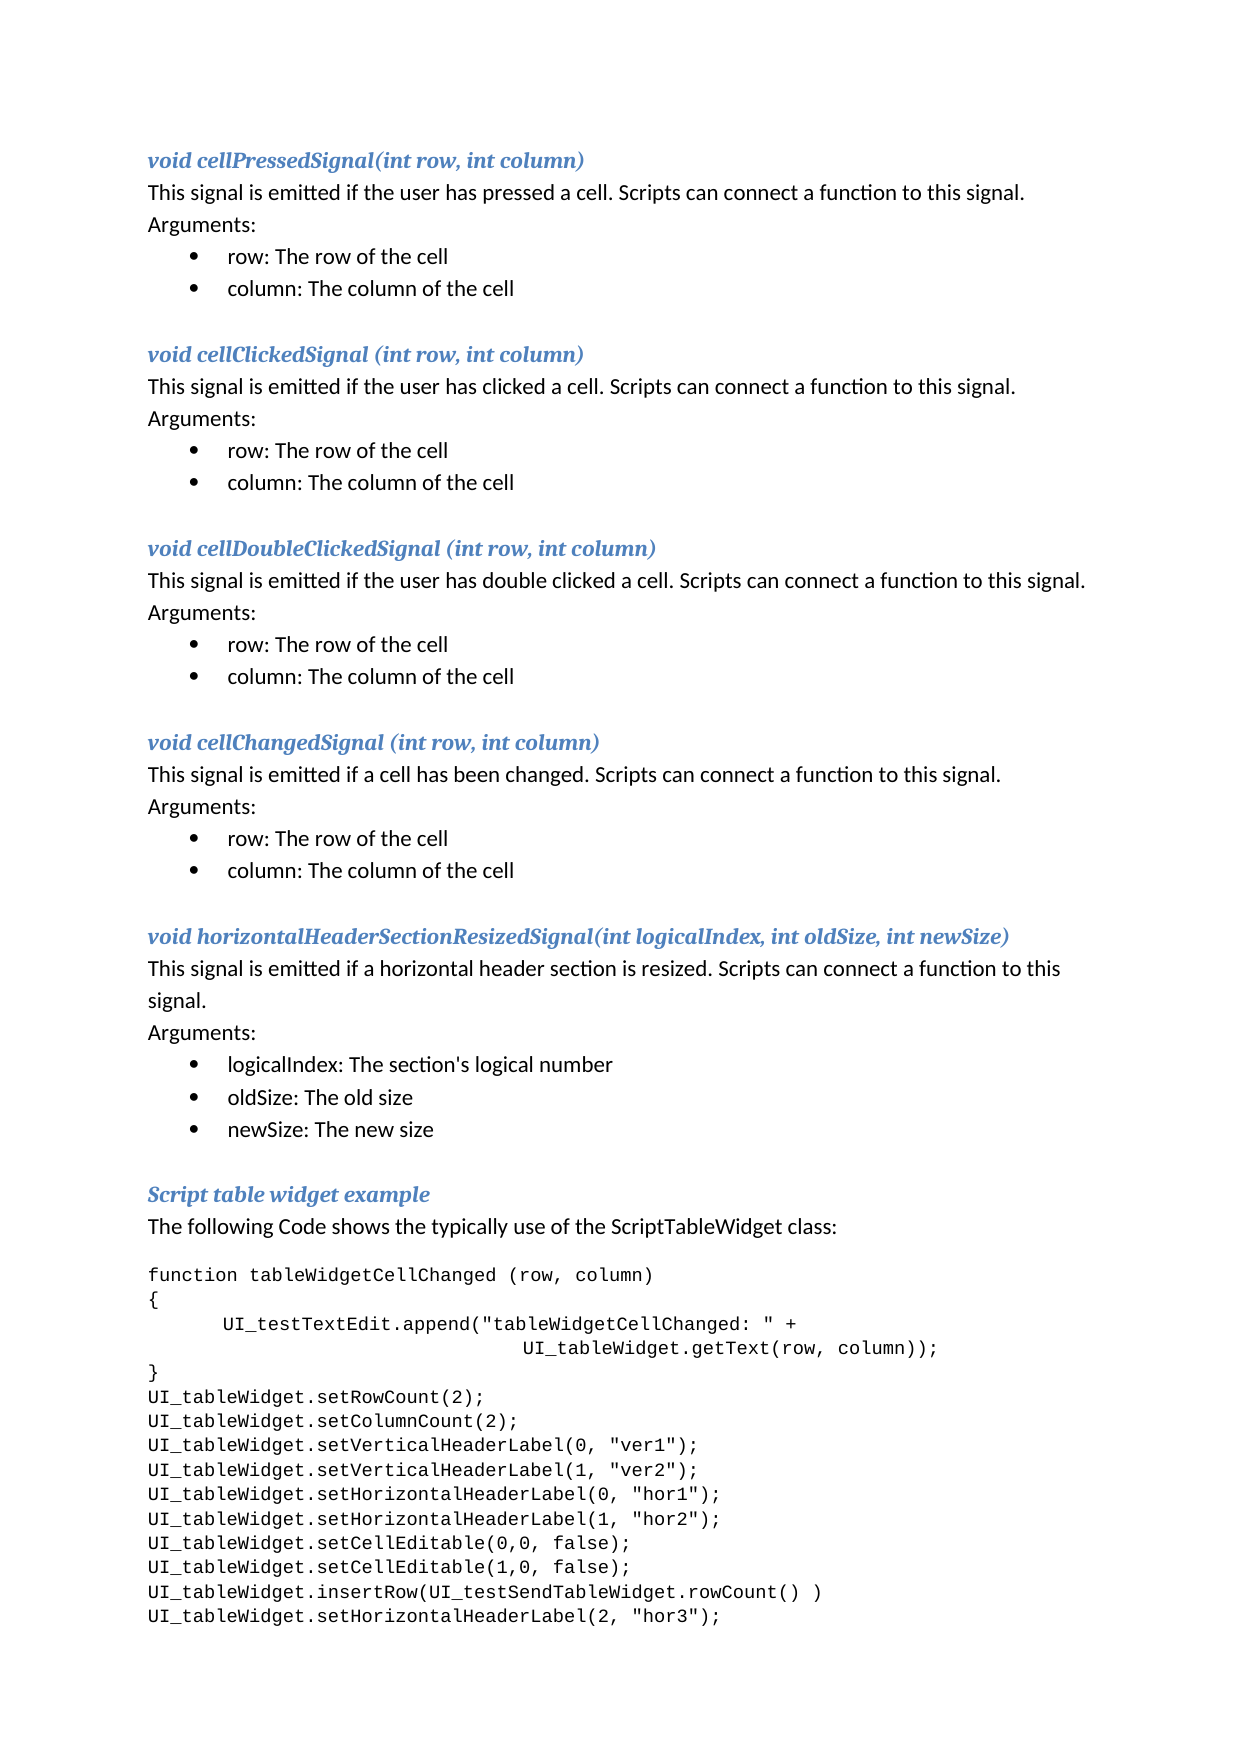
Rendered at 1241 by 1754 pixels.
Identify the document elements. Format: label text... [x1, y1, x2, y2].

text UI_tableWidget.setCellEditable(0,0, false); [148, 1534, 1093, 1555]
text { [148, 1290, 1093, 1311]
text UI_tableWidget.setRowCount(2); [148, 1387, 1093, 1409]
text Arguments: [148, 598, 1093, 626]
text UI_tableWidget.setHorizontalHeaderLabel(0, "hor1"); [148, 1485, 1093, 1506]
list row: The row of the cell [190, 242, 1093, 270]
list column: The column of the cell [190, 662, 1093, 691]
text This signal is emitted if a cell has been changed. Scripts can connect a function to this signal. [148, 760, 1093, 788]
text function tableWidgetCellChanged (row, column) [148, 1266, 1093, 1287]
text Arguments: [148, 1018, 1093, 1046]
text This signal is emitted if the user has clicked a cell. Scripts can connect a function to this signal. [148, 372, 1093, 400]
text UI_tableWidget.setVerticalHeaderLabel(0, "ver1"); [148, 1436, 1093, 1457]
text UI_tableWidget.setHorizontalHeaderLabel(1, "hor2"); [148, 1509, 1093, 1531]
subtitle void cellClickedSignal (int row, int column) [148, 342, 1093, 368]
list column: The column of the cell [190, 857, 1093, 884]
text UI_tableWidget.setHorizontalHeaderLabel(2, "hor3"); [148, 1607, 1093, 1628]
text The following Code shows the typically use of the ScriptTableWidget class: [148, 1212, 1093, 1241]
list oldSize: The old size [190, 1083, 1093, 1111]
subtitle void cellPressedSignal(int row, int column) [148, 148, 1093, 174]
list row: The row of the cell [190, 436, 1093, 464]
list row: The row of the cell [190, 824, 1093, 852]
text This signal is emitted if a horizontal header section is resized. Scripts can connect a function to this signal. [148, 954, 1093, 1014]
list row: The row of the cell [190, 630, 1093, 658]
text UI_testTextEdit.append("tableWidgetCellChanged: " + [148, 1314, 1093, 1336]
text } [148, 1363, 1093, 1384]
text This signal is emitted if the user has double clicked a cell. Scripts can connect a function to this signal. [148, 566, 1093, 594]
text UI_tableWidget.setColumnCount(2); [148, 1412, 1093, 1433]
text This signal is emitted if the user has pressed a cell. Scripts can connect a function to this signal. [148, 178, 1093, 206]
text Arguments: [148, 404, 1093, 432]
text UI_tableWidget.setCellEditable(1,0, false); [148, 1558, 1093, 1579]
subtitle void horizontalHeaderSectionResizedSignal(int logicalIndex, int oldSize, int newSize) [148, 924, 1093, 950]
text UI_tableWidget.insertRow(UI_testSendTableWidget.rowCount() ) [148, 1582, 1093, 1604]
subtitle Script table widget example [148, 1182, 1093, 1209]
list logicalIndex: The section's logical number [190, 1051, 1093, 1079]
subtitle void cellChangedSignal (int row, int column) [148, 730, 1093, 756]
list column: The column of the cell [190, 468, 1093, 496]
text Arguments: [148, 210, 1093, 238]
list column: The column of the cell [190, 274, 1093, 302]
text Arguments: [148, 792, 1093, 820]
subtitle void cellDoubleClickedSignal (int row, int column) [148, 536, 1093, 562]
list newSize: The new size [190, 1115, 1093, 1143]
text UI_tableWidget.setVerticalHeaderLabel(1, "ver2"); [148, 1461, 1093, 1482]
text UI_tableWidget.getText(row, column)); [148, 1339, 1093, 1360]
